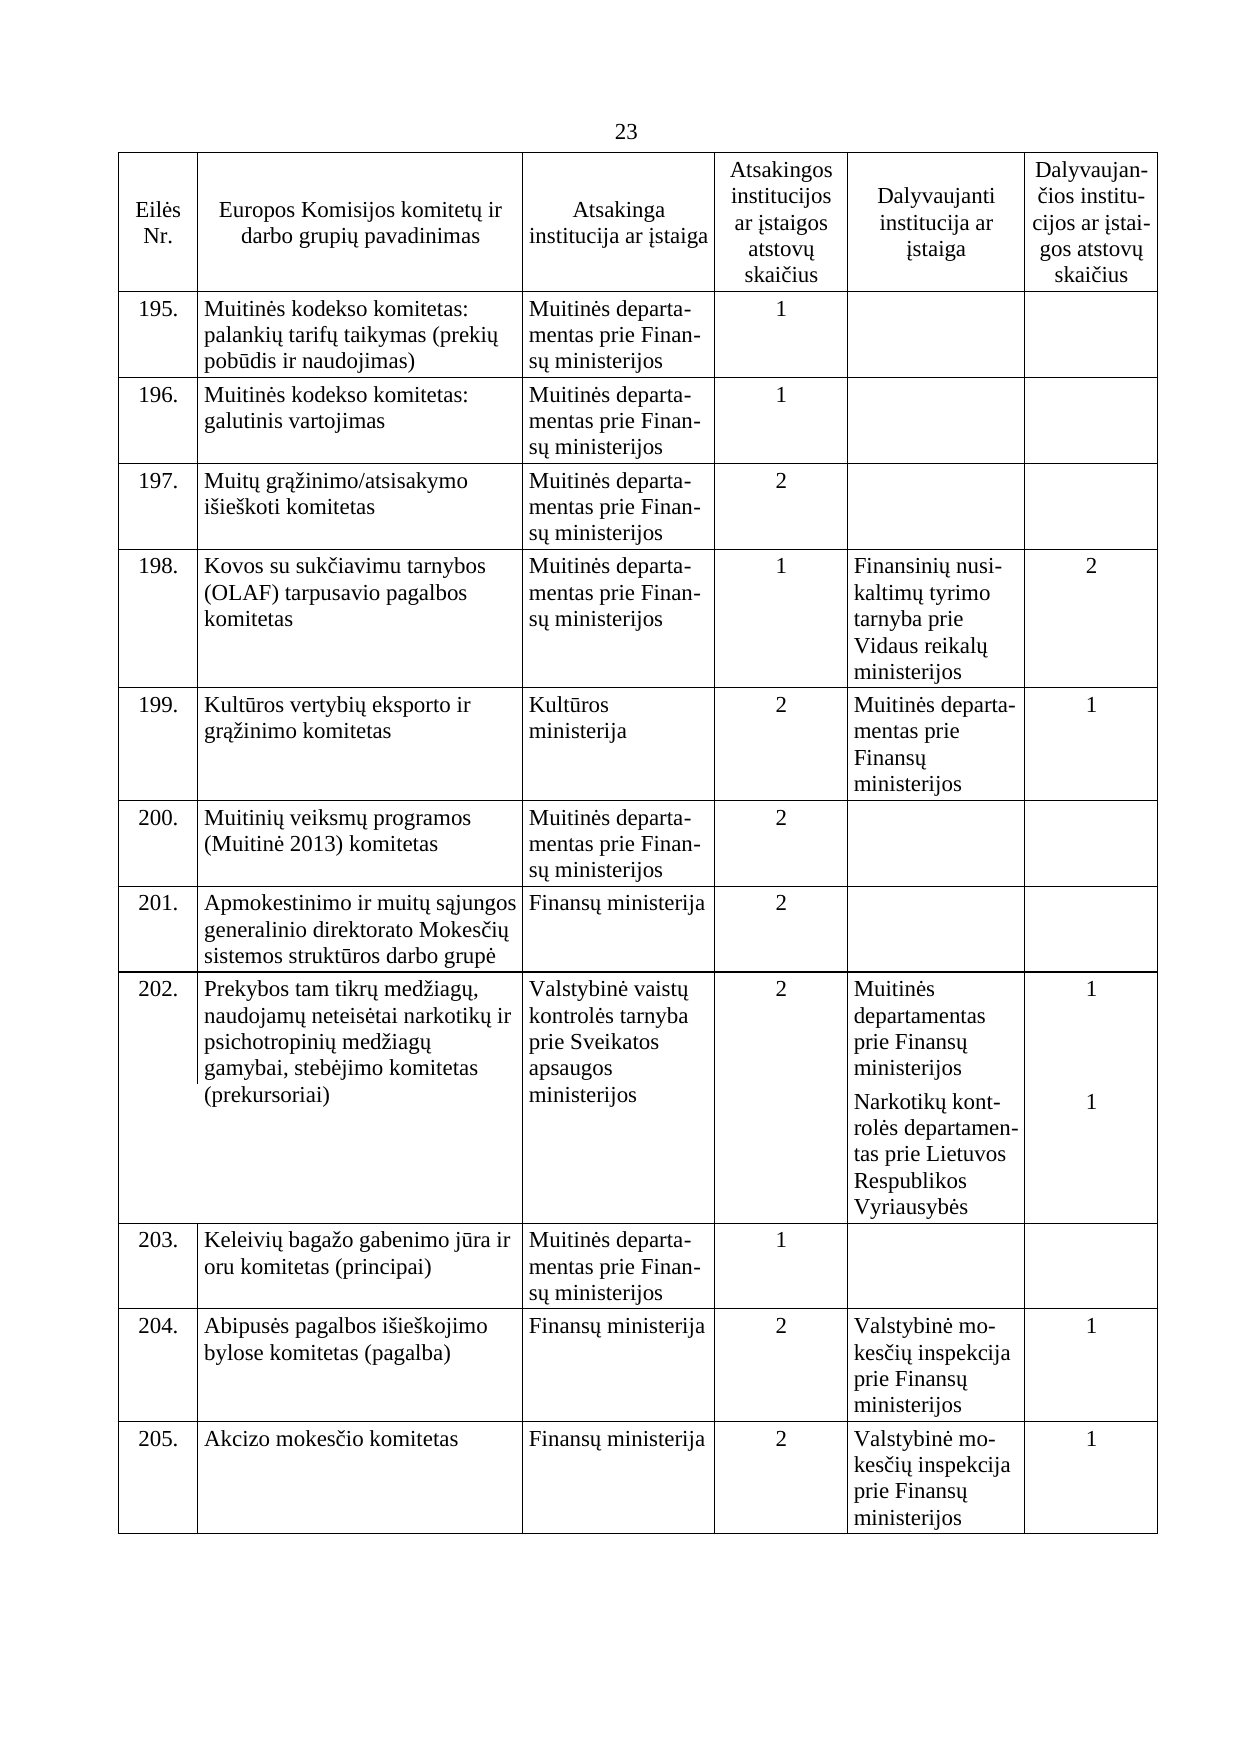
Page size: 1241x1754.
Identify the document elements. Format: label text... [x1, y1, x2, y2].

table_cell 204. [119, 1309, 197, 1421]
table_cell Kultūros ministerija [523, 688, 714, 799]
table_cell 1 [715, 378, 847, 463]
table_cell 2 [715, 1422, 847, 1533]
table_cell Valstybinė mo­kesčių inspekcija prie Finansų ministerijos [848, 1422, 1024, 1533]
table_cell [1025, 801, 1157, 886]
table_cell Muitinės departa­mentas prie Finan­sų ministerijos [523, 378, 714, 463]
table_cell [1025, 292, 1157, 377]
table_cell 1 [1025, 1084, 1157, 1222]
table_cell Kultūros vertybių eksporto ir grąžinimo komitetas [198, 688, 522, 799]
table_cell 202. [119, 973, 197, 1084]
table_cell 198. [119, 550, 197, 687]
table_cell Muitinės departamentas prie Finansų ministerijos [848, 973, 1024, 1084]
table_cell Apmokestinimo ir muitų sąjungos generalinio direktorato Mokesčių sistemos struktūros darbo grupė [198, 887, 522, 971]
table_cell 201. [119, 887, 197, 971]
table_cell 1 [715, 1224, 847, 1308]
table_cell [119, 1084, 198, 1222]
table_cell 205. [119, 1422, 197, 1533]
table_cell Prekybos tam tikrų medžiagų, naudojamų neteisėtai narkotikų ir psichotropinių medžiagų gamybai, stebėjimo komitetas (prekursoriai) [198, 973, 522, 1222]
table_cell Muitinių veiksmų programos (Muitinė 2013) komitetas [198, 801, 522, 886]
table_cell Muitinės departa­mentas prie Finan­sų ministerijos [523, 801, 714, 886]
table_cell Abipusės pagalbos išieškojimo bylose komitetas (pagalba) [198, 1309, 522, 1421]
table_cell Narkotikų kont­ro­lės departamen­tas prie Lietuvos Respublikos Vyriausybės [848, 1084, 1024, 1222]
table_cell 196. [119, 378, 197, 463]
table_cell Finansų ministerija [523, 1309, 714, 1421]
table_cell 203. [119, 1224, 197, 1308]
table_cell 2 [715, 1309, 847, 1421]
table_cell [848, 887, 1024, 971]
table_cell [1025, 464, 1157, 549]
table_cell Finansų ministerija [523, 887, 714, 971]
table_cell [1025, 1224, 1157, 1308]
table_cell Muitinės departa-mentas prie Finansų ministerijos [848, 688, 1024, 799]
table_cell [848, 378, 1024, 463]
table_cell 199. [119, 688, 197, 799]
table_cell [1025, 378, 1157, 463]
table_cell Muitinės kodekso komitetas: palankių tarifų taikymas (prekių pobūdis ir naudojimas) [198, 292, 522, 377]
table_cell Muitinės kodekso komitetas: galutinis vartojimas [198, 378, 522, 463]
table_cell Keleivių bagažo gabenimo jūra ir oru komitetas (principai) [198, 1224, 522, 1308]
table_cell Valstybinė vaistų kontrolės tarnyba prie Sveikatos apsaugos ministerijos [523, 973, 714, 1222]
table_cell [848, 1224, 1024, 1308]
table_cell Muitinės departa­mentas prie Finan­sų ministerijos [523, 1224, 714, 1308]
table_cell 195. [119, 292, 197, 377]
table_cell [1025, 887, 1157, 971]
table_cell [848, 292, 1024, 377]
table_cell 1 [1025, 1422, 1157, 1533]
table_cell 2 [715, 887, 847, 971]
table_cell Finansų ministerija [523, 1422, 714, 1533]
table_header Eilės Nr. [119, 153, 197, 291]
table_header Atsakinga institucija ar įstaiga [523, 153, 714, 291]
table_cell [848, 801, 1024, 886]
table_cell Muitinės departa­mentas prie Finan­sų ministerijos [523, 292, 714, 377]
table_cell Valstybinė mo­kesčių inspekcija prie Finansų ministerijos [848, 1309, 1024, 1421]
table_header Dalyvaujan­čios institu­cijos ar įstai­gos atstovų skaičius [1025, 153, 1157, 291]
table_cell Muitinės departa­mentas prie Finan­sų ministerijos [523, 464, 714, 549]
table_cell 1 [715, 550, 847, 687]
table_cell 1 [1025, 688, 1157, 799]
table_cell [715, 1084, 847, 1222]
table_cell [848, 464, 1024, 549]
table_cell 2 [715, 973, 847, 1084]
table_header Dalyvaujanti institucija ar įstaiga [848, 153, 1024, 291]
table_cell 2 [715, 688, 847, 799]
table_cell 197. [119, 464, 197, 549]
table_cell Muitinės departa­mentas prie Finan­sų ministerijos [523, 550, 714, 687]
table_cell 1 [1025, 973, 1157, 1084]
table_header Europos Komisijos komitetų ir darbo grupių pavadinimas [198, 153, 522, 291]
table_cell Akcizo mokesčio komitetas [198, 1422, 522, 1533]
table_cell 2 [715, 464, 847, 549]
table_cell 1 [715, 292, 847, 377]
table_cell Kovos su sukčiavimu tarnybos (OLAF) tarpusavio pagalbos komitetas [198, 550, 522, 687]
table_cell 1 [1025, 1309, 1157, 1421]
table_cell Muitų grąžinimo/atsisakymo išieškoti komitetas [198, 464, 522, 549]
table_cell 2 [1025, 550, 1157, 687]
table_cell 2 [715, 801, 847, 886]
table_cell 200. [119, 801, 197, 886]
table_cell Finansinių nusi­kaltimų tyrimo tarnyba prie Vidaus reikalų ministerijos [848, 550, 1024, 687]
table_header Atsakingos institucijos ar įstaigos atstovų skaičius [715, 153, 847, 291]
